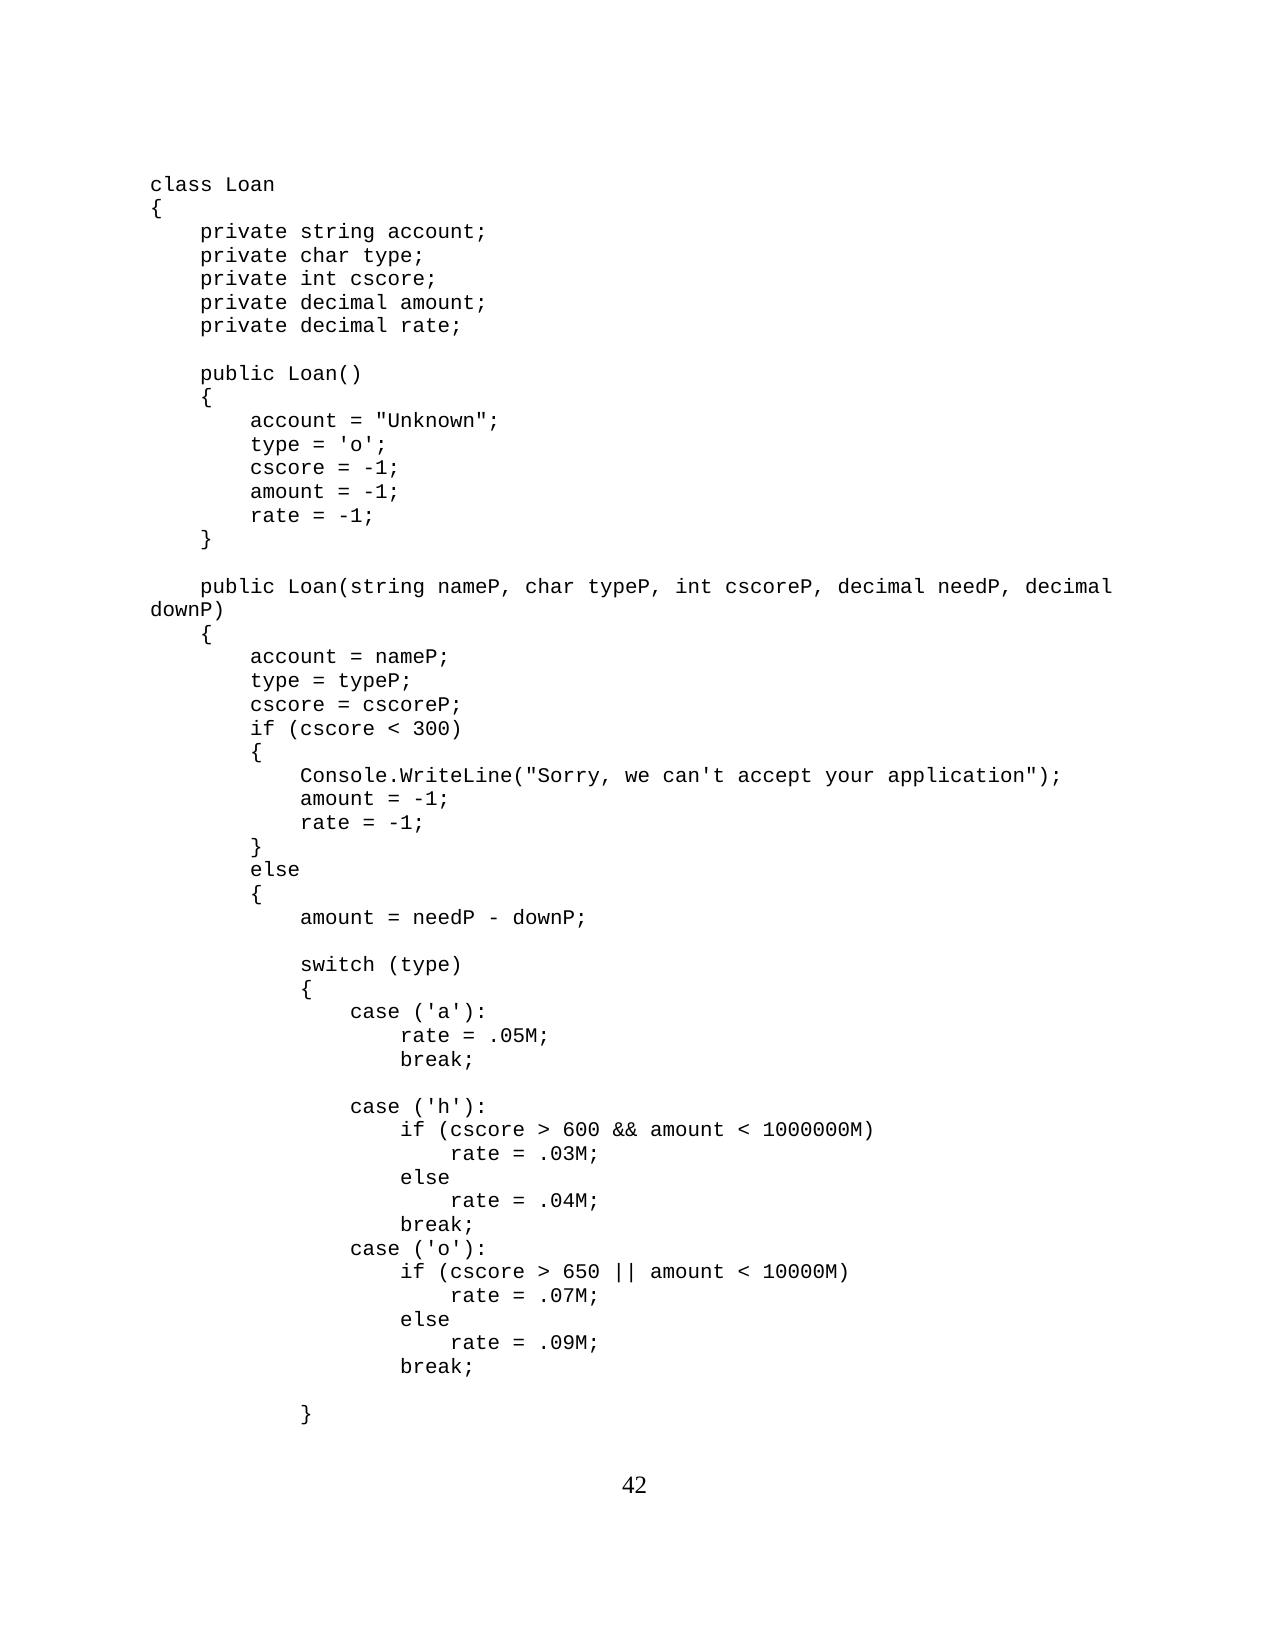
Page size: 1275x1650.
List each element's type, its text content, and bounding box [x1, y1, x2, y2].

text amount = -1; [150, 481, 1125, 505]
text case ('o'): [150, 1238, 1125, 1261]
text private char type; [150, 244, 1125, 268]
text rate = .05M; [150, 1025, 1125, 1048]
text cscore = cscoreP; [150, 694, 1125, 717]
text rate = .09M; [150, 1332, 1125, 1356]
text { [150, 386, 1125, 410]
text type = typeP; [150, 670, 1125, 694]
text case ('h'): [150, 1096, 1125, 1119]
text account = "Unknown"; [150, 410, 1125, 434]
text amount = needP - downP; [150, 907, 1125, 930]
text rate = .07M; [150, 1285, 1125, 1309]
text rate = -1; [150, 505, 1125, 528]
text account = nameP; [150, 647, 1125, 670]
text rate = -1; [150, 812, 1125, 836]
text { [150, 978, 1125, 1001]
text { [150, 741, 1125, 765]
text { [150, 623, 1125, 647]
text private decimal amount; [150, 292, 1125, 316]
text if (cscore > 600 && amount < 1000000M) [150, 1119, 1125, 1143]
text switch (type) [150, 954, 1125, 978]
text else [150, 1309, 1125, 1332]
text private decimal rate; [150, 316, 1125, 339]
text } [150, 528, 1125, 552]
text type = 'o'; [150, 434, 1125, 457]
text } [150, 836, 1125, 859]
text { [150, 883, 1125, 907]
text case ('a'): [150, 1001, 1125, 1025]
text private string account; [150, 221, 1125, 244]
text } [150, 1403, 1125, 1427]
text { [150, 197, 1125, 221]
text public Loan(string nameP, char typeP, int cscoreP, decimal needP, decimal downP) [150, 576, 1125, 623]
text else [150, 859, 1125, 883]
text cscore = -1; [150, 457, 1125, 481]
text private int cscore; [150, 268, 1125, 292]
text break; [150, 1356, 1125, 1379]
text if (cscore < 300) [150, 717, 1125, 741]
text rate = .04M; [150, 1190, 1125, 1214]
text break; [150, 1214, 1125, 1238]
text rate = .03M; [150, 1143, 1125, 1167]
text amount = -1; [150, 788, 1125, 812]
text else [150, 1167, 1125, 1190]
text public Loan() [150, 363, 1125, 386]
text Console.WriteLine("Sorry, we can't accept your application"); [150, 765, 1125, 788]
text break; [150, 1048, 1125, 1072]
text if (cscore > 650 || amount < 10000M) [150, 1261, 1125, 1285]
text class Loan [150, 174, 1125, 197]
